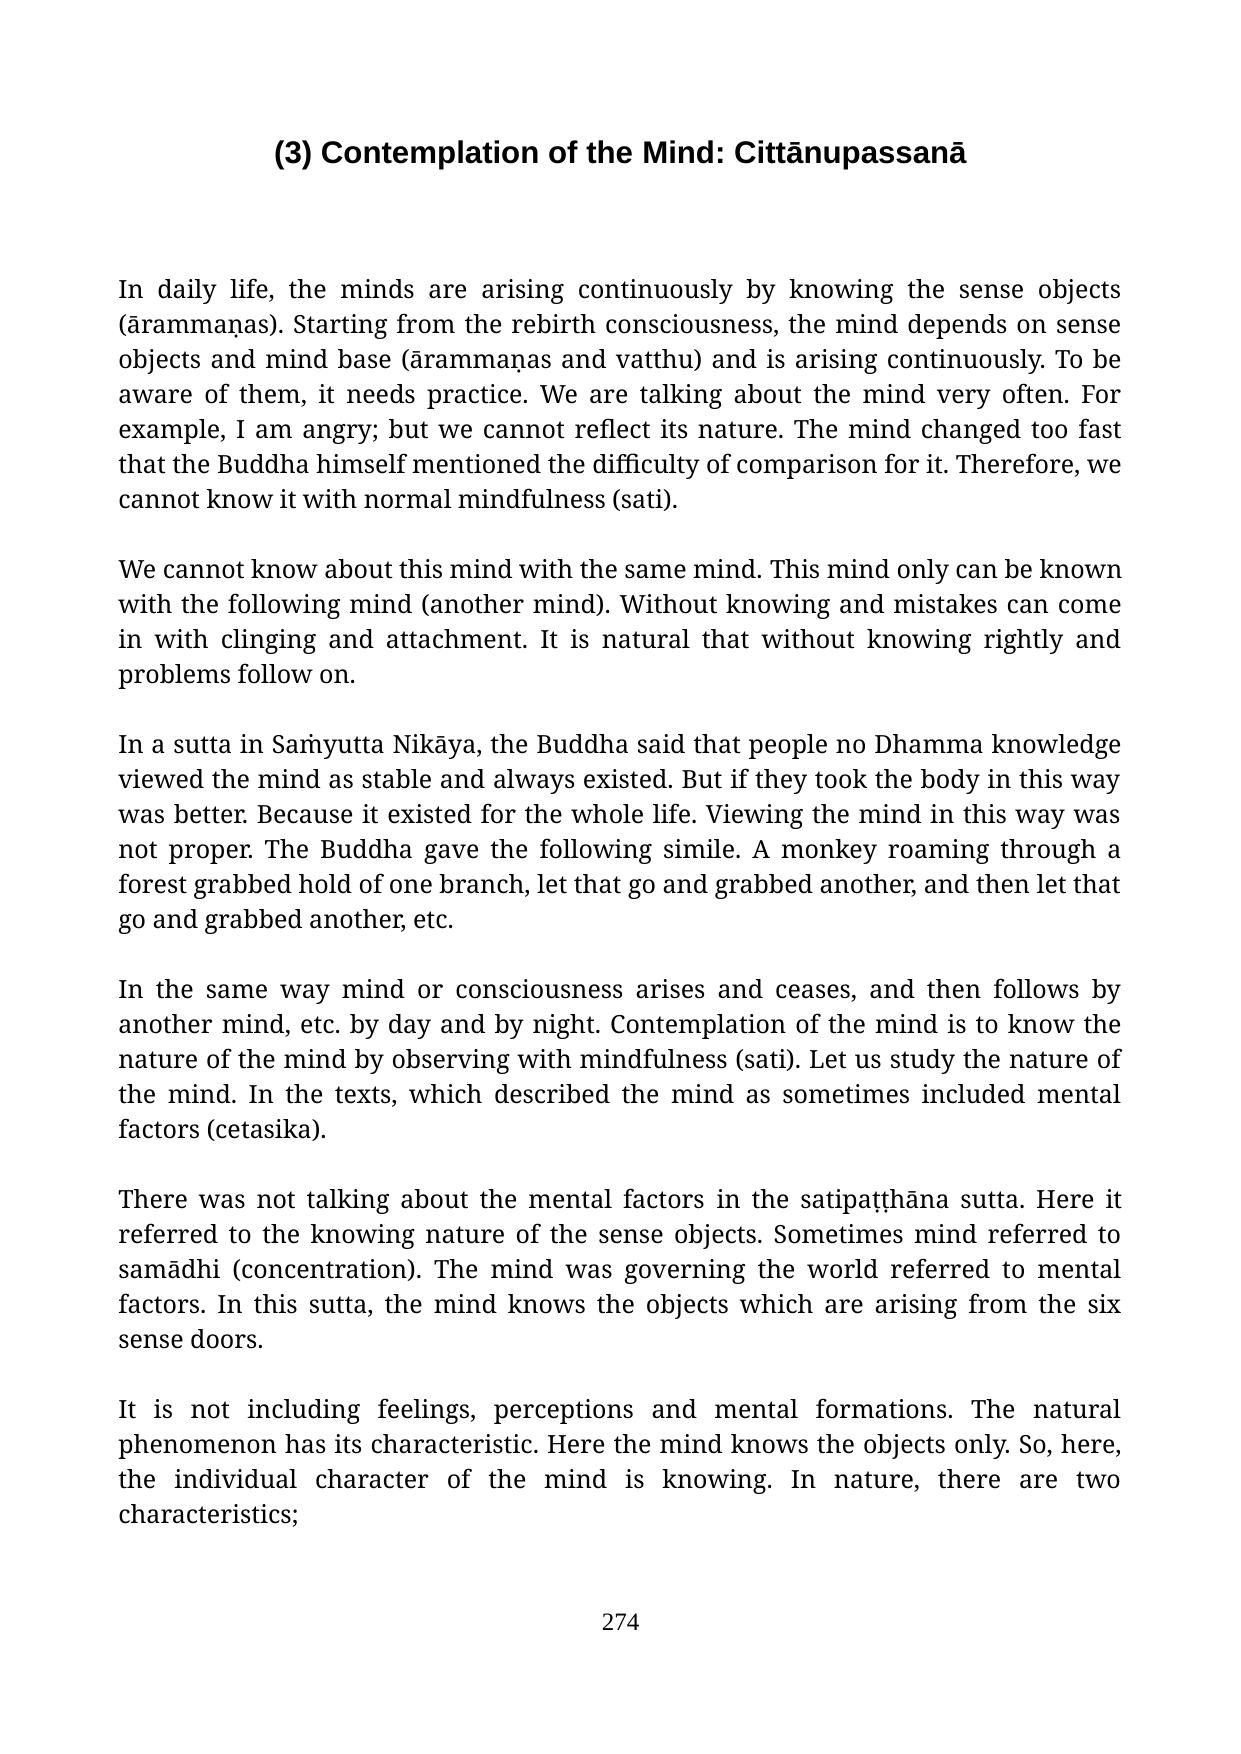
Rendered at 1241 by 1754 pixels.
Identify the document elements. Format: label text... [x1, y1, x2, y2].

subtitle (3) Contemplation of the Mind: Cittānupassanā [118, 134, 1122, 170]
text In daily life, the minds are arising continuously by knowing the sense objects (ārammaṇas). Starting from the rebirth consciousness, the mind depends on sense objects and mind base (ārammaṇas and vatthu) and is arising continuously. To be aware of them, it needs practice. We are talking about the mind very often. For example, I am angry; but we cannot reflect its nature. The mind changed too fast that the Buddha himself mentioned the difficulty of comparison for it. Therefore, we cannot know it with normal mindfulness (sati). We cannot know about this mind with the same mind. This mind only can be known with the following mind (another mind). Without knowing and mistakes can come in with clinging and attachment. It is natural that without knowing rightly and problems follow on. In a sutta in Saṁyutta Nikāya, the Buddha said that people no Dhamma knowledge viewed the mind as stable and always existed. But if they took the body in this way was better. Because it existed for the whole life. Viewing the mind in this way was not proper. The Buddha gave the following simile. A monkey roaming through a forest grabbed hold of one branch, let that go and grabbed another, and then let that go and grabbed another, etc. In the same way mind or consciousness arises and ceases, and then follows by another mind, etc. by day and by night. Contemplation of the mind is to know the nature of the mind by observing with mindfulness (sati). Let us study the nature of the mind. In the texts, which described the mind as sometimes included mental factors (cetasika). There was not talking about the mental factors in the satipaṭṭhāna sutta. Here it referred to the knowing nature of the sense objects. Sometimes mind referred to samādhi (concentration). The mind was governing the world referred to mental factors. In this sutta, the mind knows the objects which are arising from the six sense doors. It is not including feelings, perceptions and mental formations. The natural phenomenon has its characteristic. Here the mind knows the objects only. So, here, the individual character of the mind is knowing. In nature, there are two characteristics; [118, 270, 1122, 1565]
